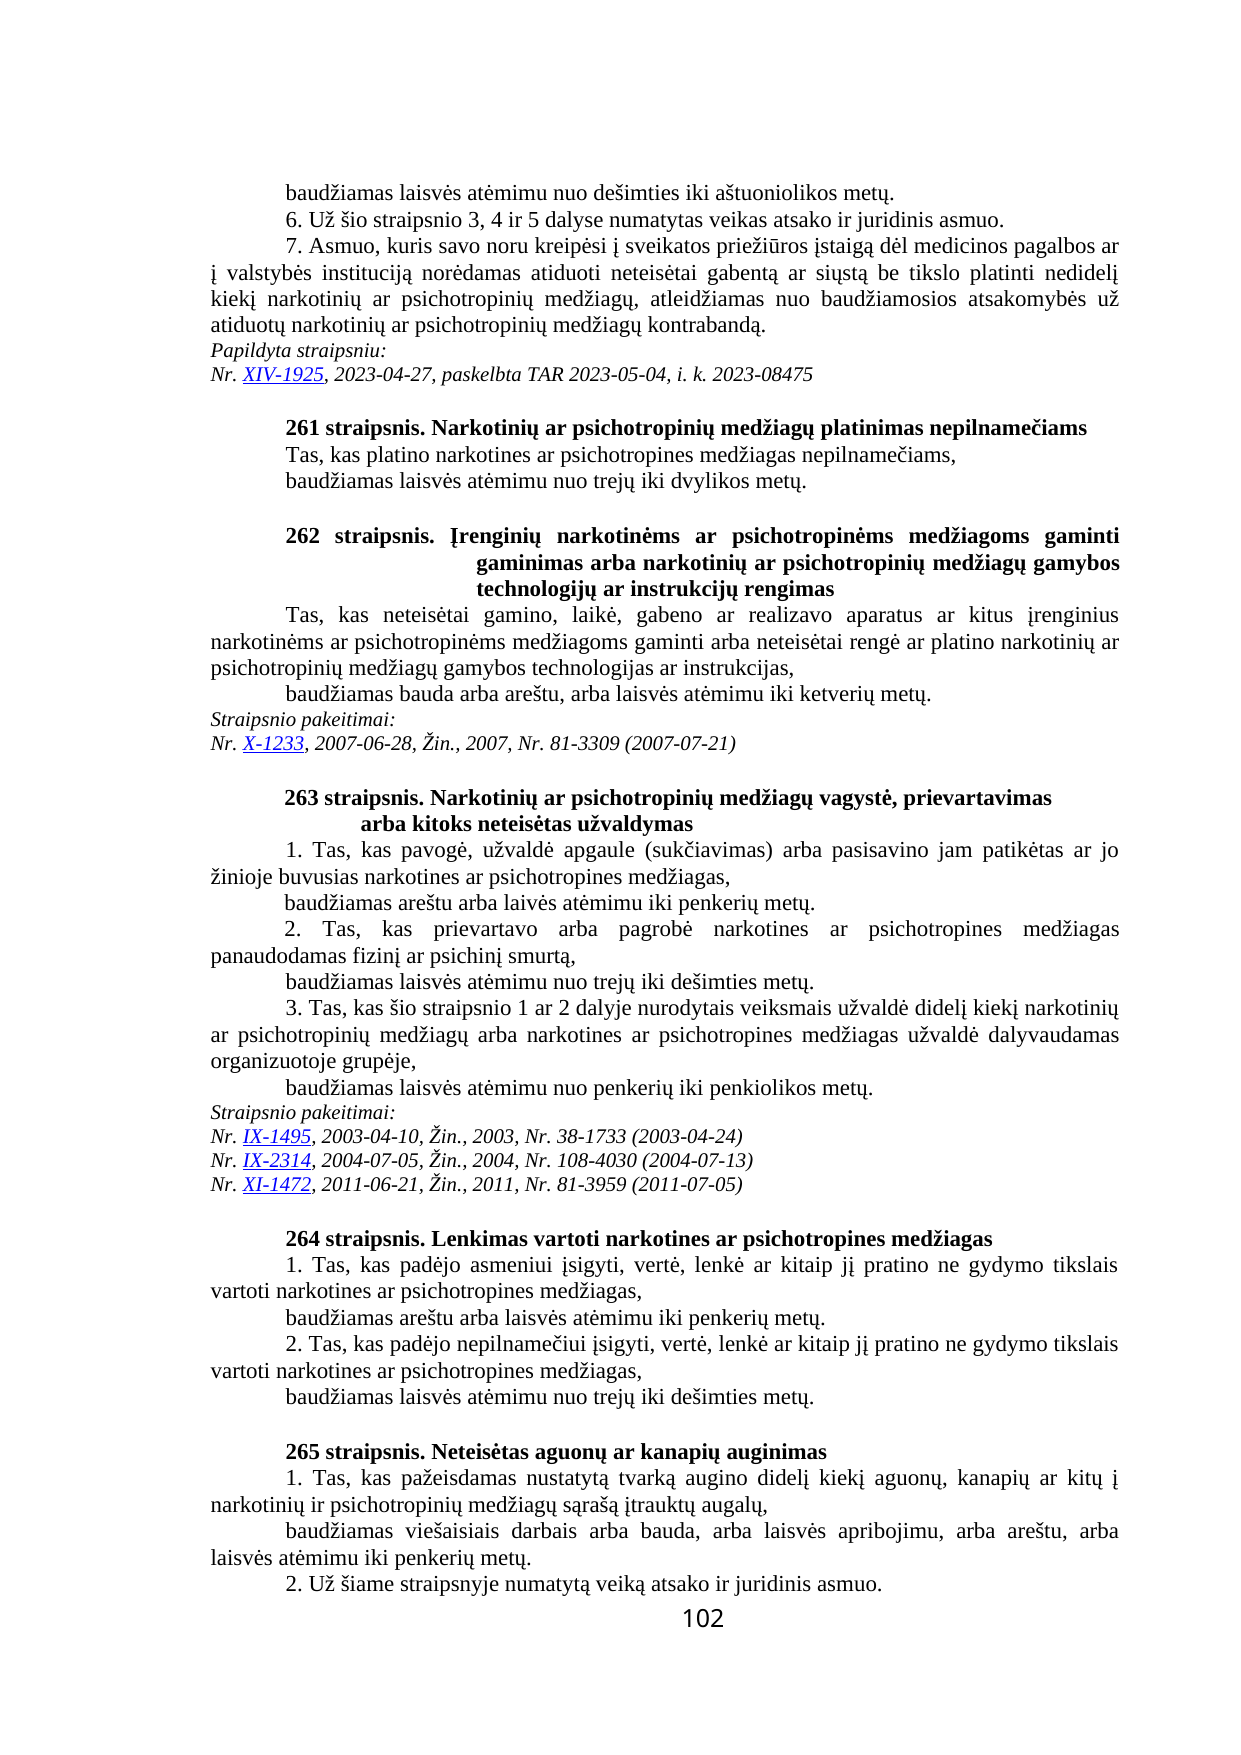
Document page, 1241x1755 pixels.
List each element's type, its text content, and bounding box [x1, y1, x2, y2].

text Nr. IX-2314, 2004-07-05, Žin., 2004, Nr. 108-4030 (2004-07-13) [210, 1148, 1120, 1172]
text Nr. IX-1495, 2003-04-10, Žin., 2003, Nr. 38-1733 (2003-04-24) [210, 1124, 1120, 1148]
text baudžiamas laisvės atėmimu nuo trejų iki dešimties metų. [210, 1383, 1120, 1409]
text baudžiamas areštu arba laisvės atėmimu iki penkerių metų. [210, 1304, 1120, 1330]
text 264 straipsnis. Lenkimas vartoti narkotines ar psichotropines medžiagas [210, 1225, 1120, 1251]
text 7. Asmuo, kuris savo noru kreipėsi į sveikatos priežiūros įstaigą dėl medicinos pagalbos ar į valstybės instituciją norėdamas atiduoti neteisėtai gabentą ar siųstą be tikslo platinti nedidelį kiekį narkotinių ar psichotropinių medžiagų, atleidžiamas nuo baudžiamosios atsakomybės už atiduotų narkotinių ar psichotropinių medžiagų kontrabandą. [210, 232, 1120, 338]
text 262 straipsnis. Įrenginių narkotinėms ar psichotropinėms medžiagoms gaminti gaminimas arba narkotinių ar psichotropinių medžiagų gamybos technologijų ar instrukcijų rengimas [285, 522, 1120, 601]
text 2. Tas, kas padėjo nepilnamečiui įsigyti, vertė, lenkė ar kitaip jį pratino ne gydymo tikslais vartoti narkotines ar psichotropines medžiagas, [210, 1330, 1120, 1383]
text baudžiamas laisvės atėmimu nuo trejų iki dvylikos metų. [210, 467, 1120, 493]
text 1. Tas, kas pažeisdamas nustatytą tvarką augino didelį kiekį aguonų, kanapių ar kitų į narkotinių ir psichotropinių medžiagų sąrašą įtrauktų augalų, [210, 1464, 1120, 1517]
text 265 straipsnis. Neteisėtas aguonų ar kanapių auginimas [210, 1438, 1120, 1464]
text baudžiamas laisvės atėmimu nuo penkerių iki penkiolikos metų. [210, 1073, 1120, 1100]
text Tas, kas neteisėtai gamino, laikė, gabeno ar realizavo aparatus ar kitus įrenginius narkotinėms ar psichotropinėms medžiagoms gaminti arba neteisėtai rengė ar platino narkotinių ar psichotropinių medžiagų gamybos technologijas ar instrukcijas, [210, 601, 1120, 680]
text arba kitoks neteisėtas užvaldymas [210, 810, 1120, 836]
text Nr. X-1233, 2007-06-28, Žin., 2007, Nr. 81-3309 (2007-07-21) [210, 731, 1120, 755]
text Tas, kas platino narkotines ar psichotropines medžiagas nepilnamečiams, [210, 441, 1120, 467]
text 261 straipsnis. Narkotinių ar psichotropinių medžiagų platinimas nepilnamečiams [285, 414, 1120, 441]
text 1. Tas, kas pavogė, užvaldė apgaule (sukčiavimas) arba pasisavino jam patikėtas ar jo žinioje buvusias narkotines ar psichotropines medžiagas, [210, 836, 1120, 889]
text baudžiamas viešaisiais darbais arba bauda, arba laisvės apribojimu, arba areštu, arba laisvės atėmimu iki penkerių metų. [210, 1517, 1120, 1570]
text baudžiamas bauda arba areštu, arba laisvės atėmimu iki ketverių metų. [210, 680, 1120, 707]
text Papildyta straipsniu: [210, 338, 1120, 362]
text baudžiamas areštu arba laivės atėmimu iki penkerių metų. [210, 889, 1120, 915]
text Nr. XIV-1925, 2023-04-27, paskelbta TAR 2023-05-04, i. k. 2023-08475 [210, 362, 1120, 386]
text Nr. XI-1472, 2011-06-21, Žin., 2011, Nr. 81-3959 (2011-07-05) [210, 1172, 1120, 1196]
text 1. Tas, kas padėjo asmeniui įsigyti, vertė, lenkė ar kitaip jį pratino ne gydymo tikslais vartoti narkotines ar psichotropines medžiagas, [210, 1251, 1120, 1304]
text 2. Tas, kas prievartavo arba pagrobė narkotines ar psichotropines medžiagas panaudodamas fizinį ar psichinį smurtą, [210, 915, 1120, 968]
text 6. Už šio straipsnio 3, 4 ir 5 dalyse numatytas veikas atsako ir juridinis asmuo. [210, 206, 1120, 232]
text 2. Už šiame straipsnyje numatytą veiką atsako ir juridinis asmuo. [210, 1570, 1120, 1596]
text Straipsnio pakeitimai: [210, 1100, 1120, 1124]
text 263 straipsnis. Narkotinių ar psichotropinių medžiagų vagystė, prievartavimas [210, 784, 1120, 810]
text baudžiamas laisvės atėmimu nuo dešimties iki aštuoniolikos metų. [210, 179, 1120, 206]
text 3. Tas, kas šio straipsnio 1 ar 2 dalyje nurodytais veiksmais užvaldė didelį kiekį narkotinių ar psichotropinių medžiagų arba narkotines ar psichotropines medžiagas užvaldė dalyvaudamas organizuotoje grupėje, [210, 994, 1120, 1073]
text Straipsnio pakeitimai: [210, 707, 1120, 731]
text baudžiamas laisvės atėmimu nuo trejų iki dešimties metų. [210, 968, 1120, 994]
